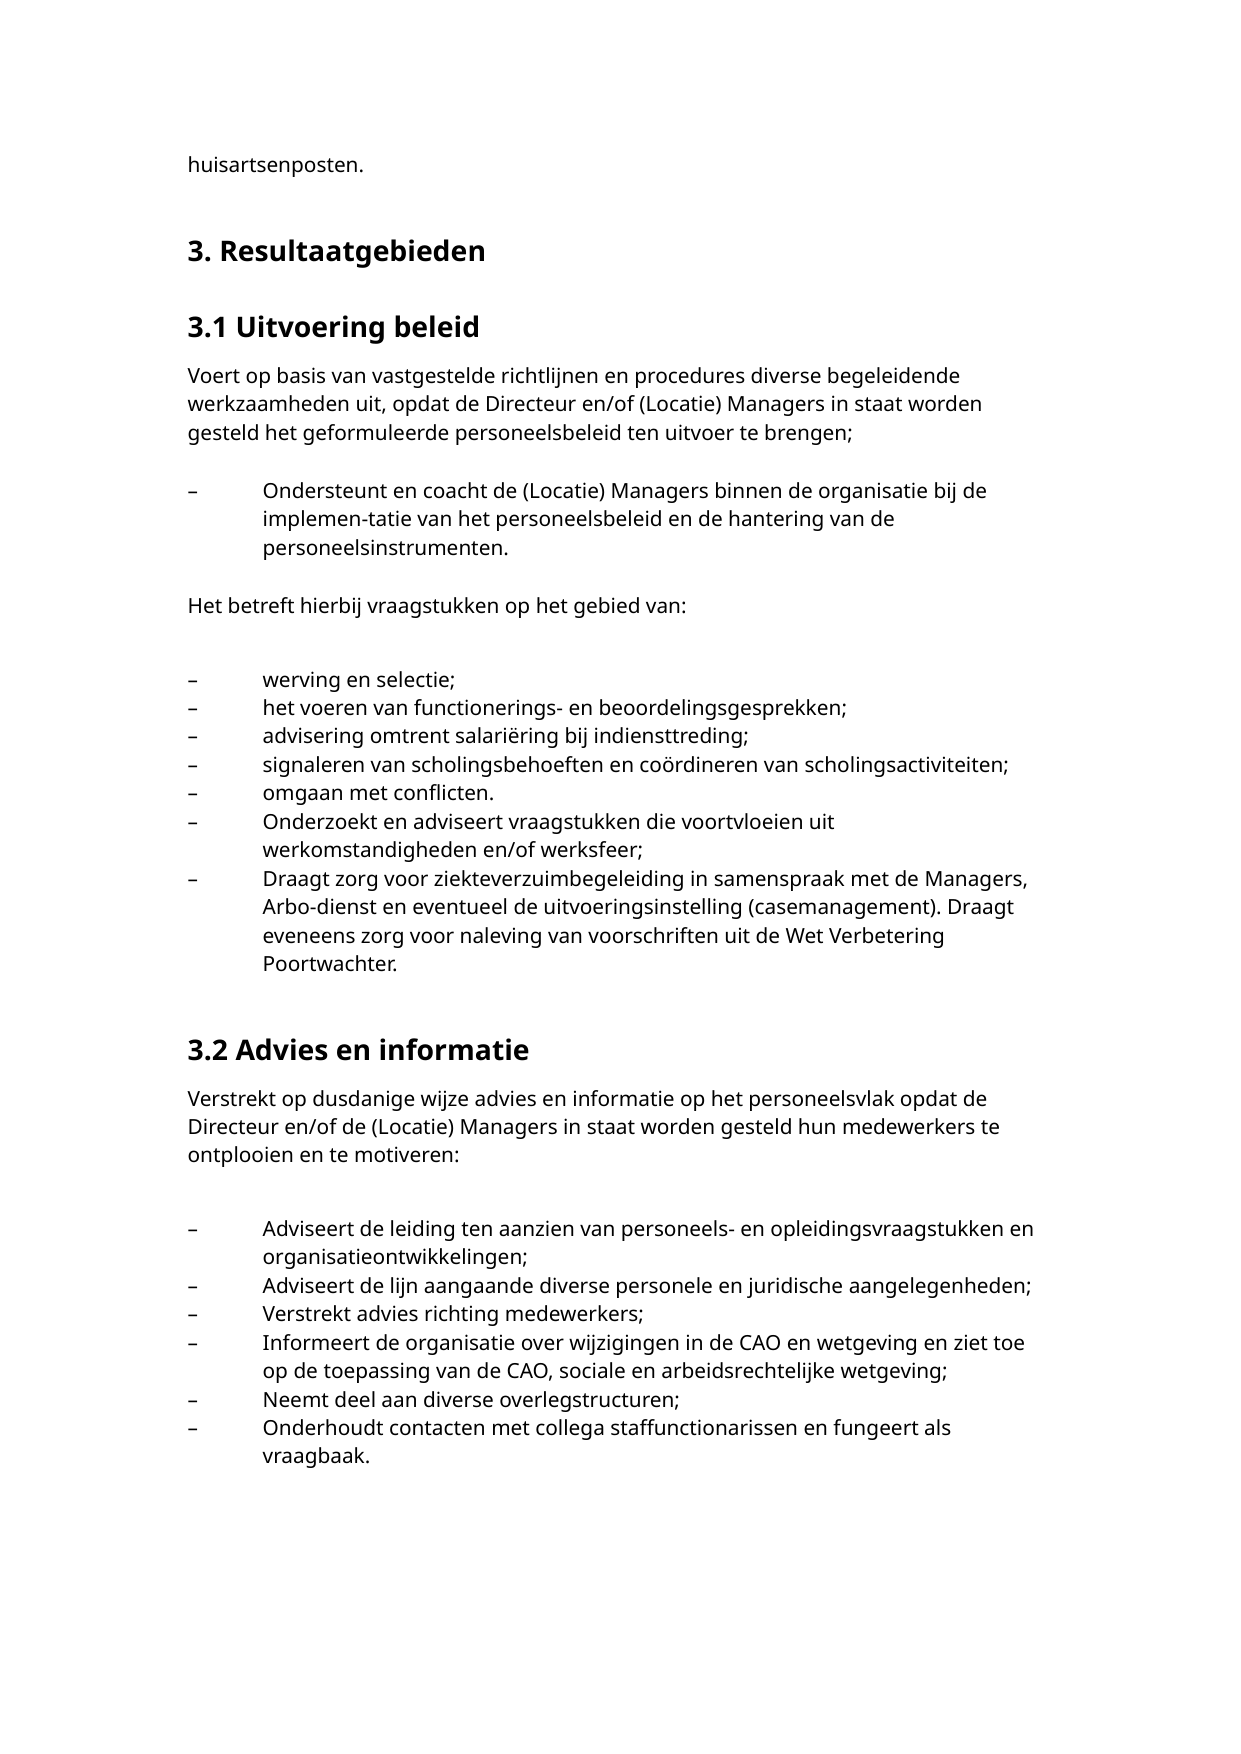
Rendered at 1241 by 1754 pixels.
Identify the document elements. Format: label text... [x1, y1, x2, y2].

subtitle 3.2 Advies en informatie [187, 1030, 1053, 1069]
list advisering omtrent salariëring bij indiensttreding; [187, 722, 1053, 750]
list Ondersteunt en coacht de (Locatie) Managers binnen de organisatie bij de implemen-tatie van het personeelsbeleid en de hantering van de personeelsinstrumenten. [187, 476, 1053, 561]
list Adviseert de lijn aangaande diverse personele en juridische aangelegenheden; [187, 1271, 1053, 1299]
list Neemt deel aan diverse overlegstructuren; [187, 1385, 1053, 1413]
list Informeert de organisatie over wijzigingen in de CAO en wetgeving en ziet toe op de toepassing van de CAO, sociale en arbeidsrechtelijke wetgeving; [187, 1328, 1053, 1385]
list Adviseert de leiding ten aanzien van personeels- en opleidingsvraagstukken en organisatieontwikkelingen; [187, 1214, 1053, 1271]
text huisartsenposten. [187, 150, 1053, 178]
list Onderzoekt en adviseert vraagstukken die voortvloeien uit werkomstandigheden en/of werksfeer; [187, 807, 1053, 864]
subtitle 3.1 Uitvoering beleid [187, 307, 1053, 346]
list Draagt zorg voor ziekteverzuimbegeleiding in samenspraak met de Managers, Arbo-dienst en eventueel de uitvoeringsinstelling (casemanagement). Draagt eveneens zorg voor naleving van voorschriften uit de Wet Verbetering Poortwachter. [187, 864, 1053, 978]
list werving en selectie; [187, 665, 1053, 693]
list Onderhoudt contacten met collega staffunctionarissen en fungeert als vraagbaak. [187, 1413, 1053, 1470]
list omgaan met conflicten. [187, 778, 1053, 807]
list het voeren van functionerings- en beoordelingsgesprekken; [187, 693, 1053, 722]
text Voert op basis van vastgestelde richtlijnen en procedures diverse begeleidende werkzaamheden uit, opdat de Directeur en/of (Locatie) Managers in staat worden gesteld het geformuleerde personeelsbeleid ten uitvoer te brengen; [187, 361, 1053, 446]
list signaleren van scholingsbehoeften en coördineren van scholingsactiviteiten; [187, 750, 1053, 778]
text Verstrekt op dusdanige wijze advies en informatie op het personeelsvlak opdat de Directeur en/of de (Locatie) Managers in staat worden gesteld hun medewerkers te ontplooien en te motiveren: [187, 1084, 1053, 1169]
text Het betreft hierbij vraagstukken op het gebied van: [187, 591, 1053, 620]
list Verstrekt advies richting medewerkers; [187, 1299, 1053, 1328]
subtitle 3. Resultaatgebieden [187, 231, 1053, 269]
